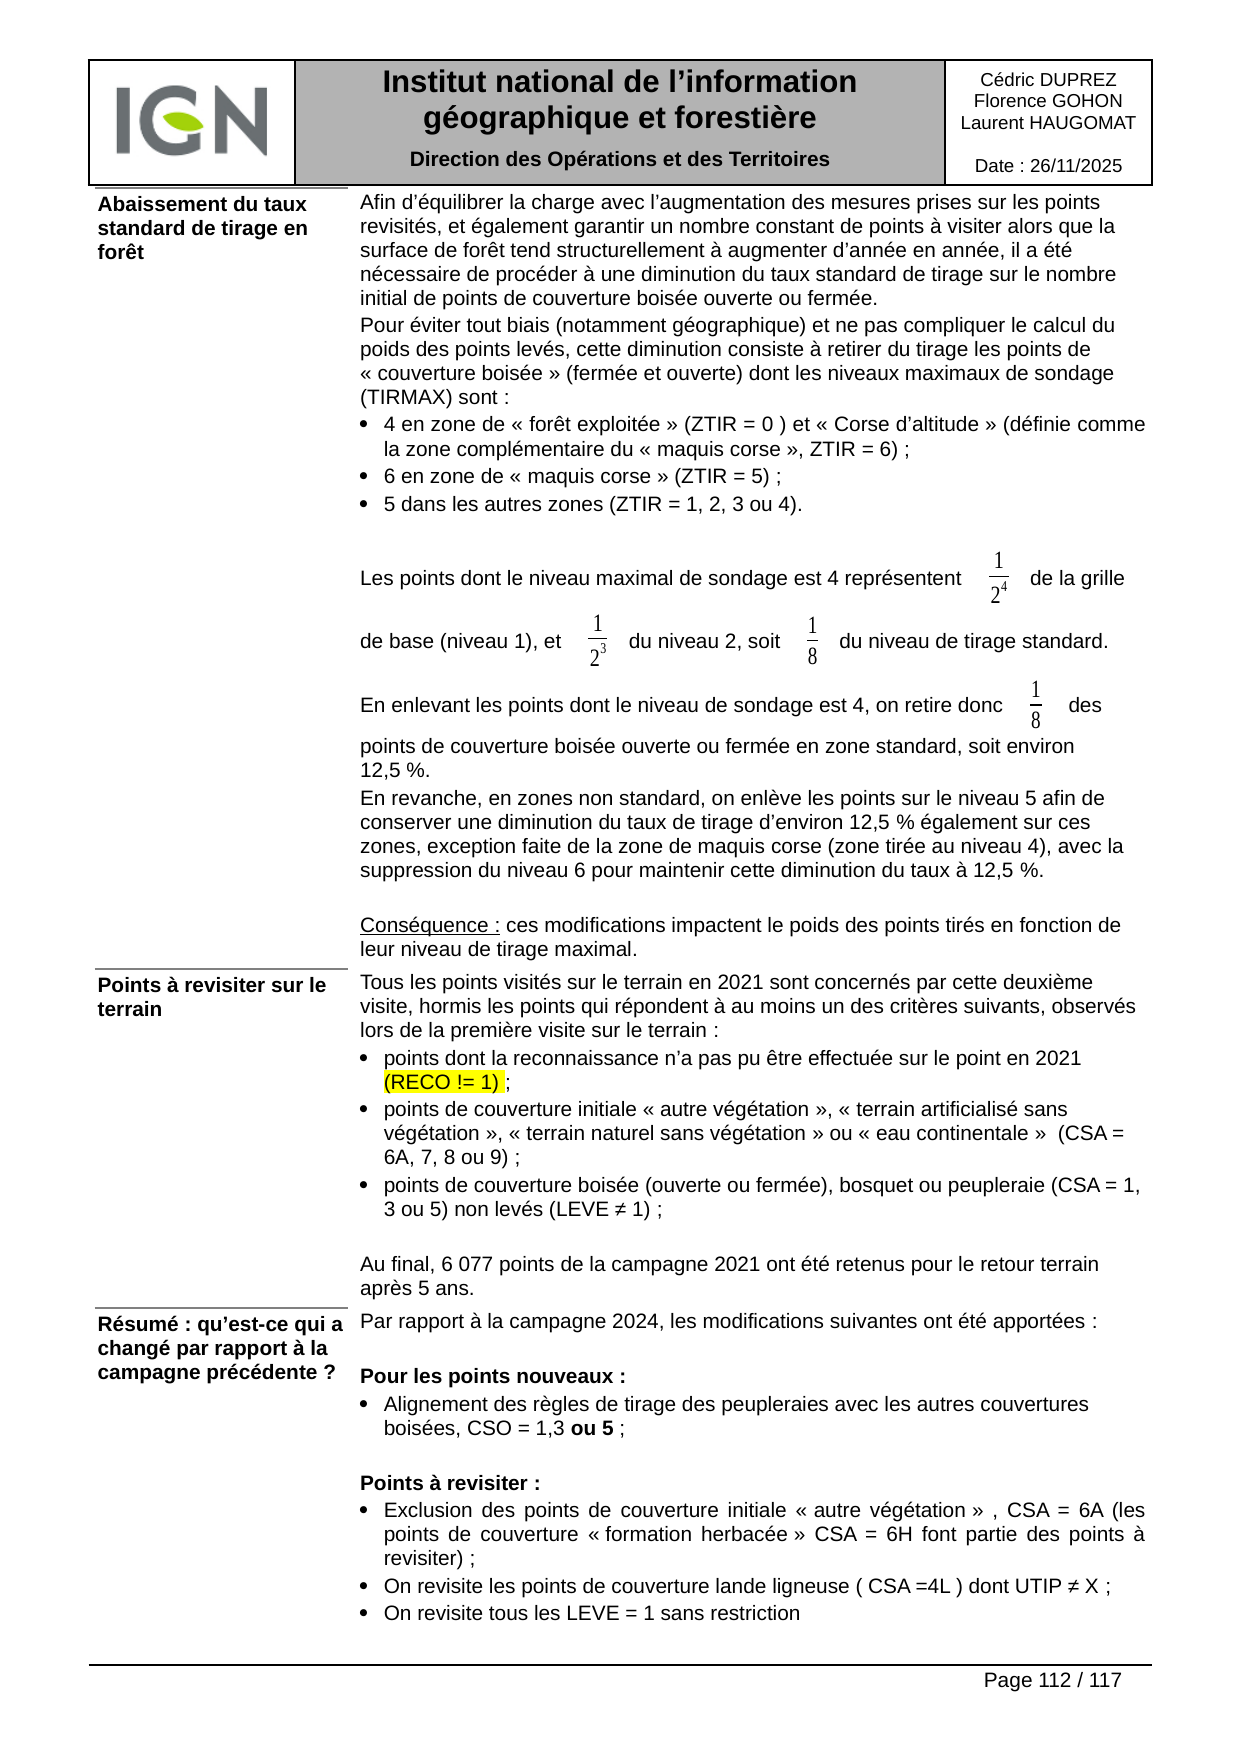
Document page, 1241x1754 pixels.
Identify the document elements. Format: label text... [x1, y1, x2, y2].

table_cell Par rapport à la campagne 2024, les modifications suivantes ont été apportées : Pour les points nouveaux : Alignement des règles de tirage des peupleraies avec les autres couvertures boisées, CSO = 1,3 ou 5 ; Points à revisiter : Exclusion des points de couverture initiale « autre végétation » , CSA = 6A (les points de couverture « formation herbacée » CSA = 6H font partie des points à revisiter) ; On revisite les points de couverture lande ligneuse ( CSA =4L ) dont UTIP ≠ X ; On revisite tous les LEVE = 1 sans restriction [354, 1306, 1152, 1631]
picture [91, 62, 293, 180]
table_cell Abaissement du taux standard de tirage en forêt [89, 186, 354, 967]
table_cell Afin d’équilibrer la charge avec l’augmentation des mesures prises sur les points revisités, et également garantir un nombre constant de points à visiter alors que la surface de forêt tend structurellement à augmenter d’année en année, il a été nécessaire de procéder à une diminution du taux standard de tirage sur le nombre initial de points de couverture boisée ouverte ou fermée. Pour éviter tout biais (notamment géographique) et ne pas compliquer le calcul du poids des points levés, cette diminution consiste à retirer du tirage les points de « couverture boisée » (fermée et ouverte) dont les niveaux maximaux de sondage (TIRMAX) sont : 4 en zone de « forêt exploitée » (ZTIR = 0 ) et « Corse d’altitude » (définie comme la zone complémentaire du « maquis corse », ZTIR = 6) ; 6 en zone de « maquis corse » (ZTIR = 5) ; 5 dans les autres zones (ZTIR = 1, 2, 3 ou 4). Les points dont le niveau maximal de sondage est 4 représentent de la grille de base (niveau 1), et du niveau 2, soit du niveau de tirage standard. En enlevant les points dont le niveau de sondage est 4, on retire donc des points de couverture boisée ouverte ou fermée en zone standard, soit environ 12,5 %. En revanche, en zones non standard, on enlève les points sur le niveau 5 afin de conserver une diminution du taux de tirage d’environ 12,5 % également sur ces zones, exception faite de la zone de maquis corse (zone tirée au niveau 4), avec la suppression du niveau 6 pour maintenir cette diminution du taux à 12,5 %. Conséquence : ces modifications impactent le poids des points tirés en fonction de leur niveau de tirage maximal. [354, 186, 1152, 967]
table_cell Points à revisiter sur le terrain [89, 967, 354, 1306]
table_cell Résumé : qu’est-ce qui a changé par rapport à la campagne précédente ? [89, 1306, 354, 1631]
table_cell Tous les points visités sur le terrain en 2021 sont concernés par cette deuxième visite, hormis les points qui répondent à au moins un des critères suivants, observés lors de la première visite sur le terrain : points dont la reconnaissance n’a pas pu être effectuée sur le point en 2021 (RECO != 1) ; points de couverture initiale « autre végétation », « terrain artificialisé sans végétation », « terrain naturel sans végétation » ou « eau continentale » (CSA = 6A, 7, 8 ou 9) ; points de couverture boisée (ouverte ou fermée), bosquet ou peupleraie (CSA = 1, 3 ou 5) non levés (LEVE ≠ 1) ; Au final, 6 077 points de la campagne 2021 ont été retenus pour le retour terrain après 5 ans. [354, 967, 1152, 1306]
